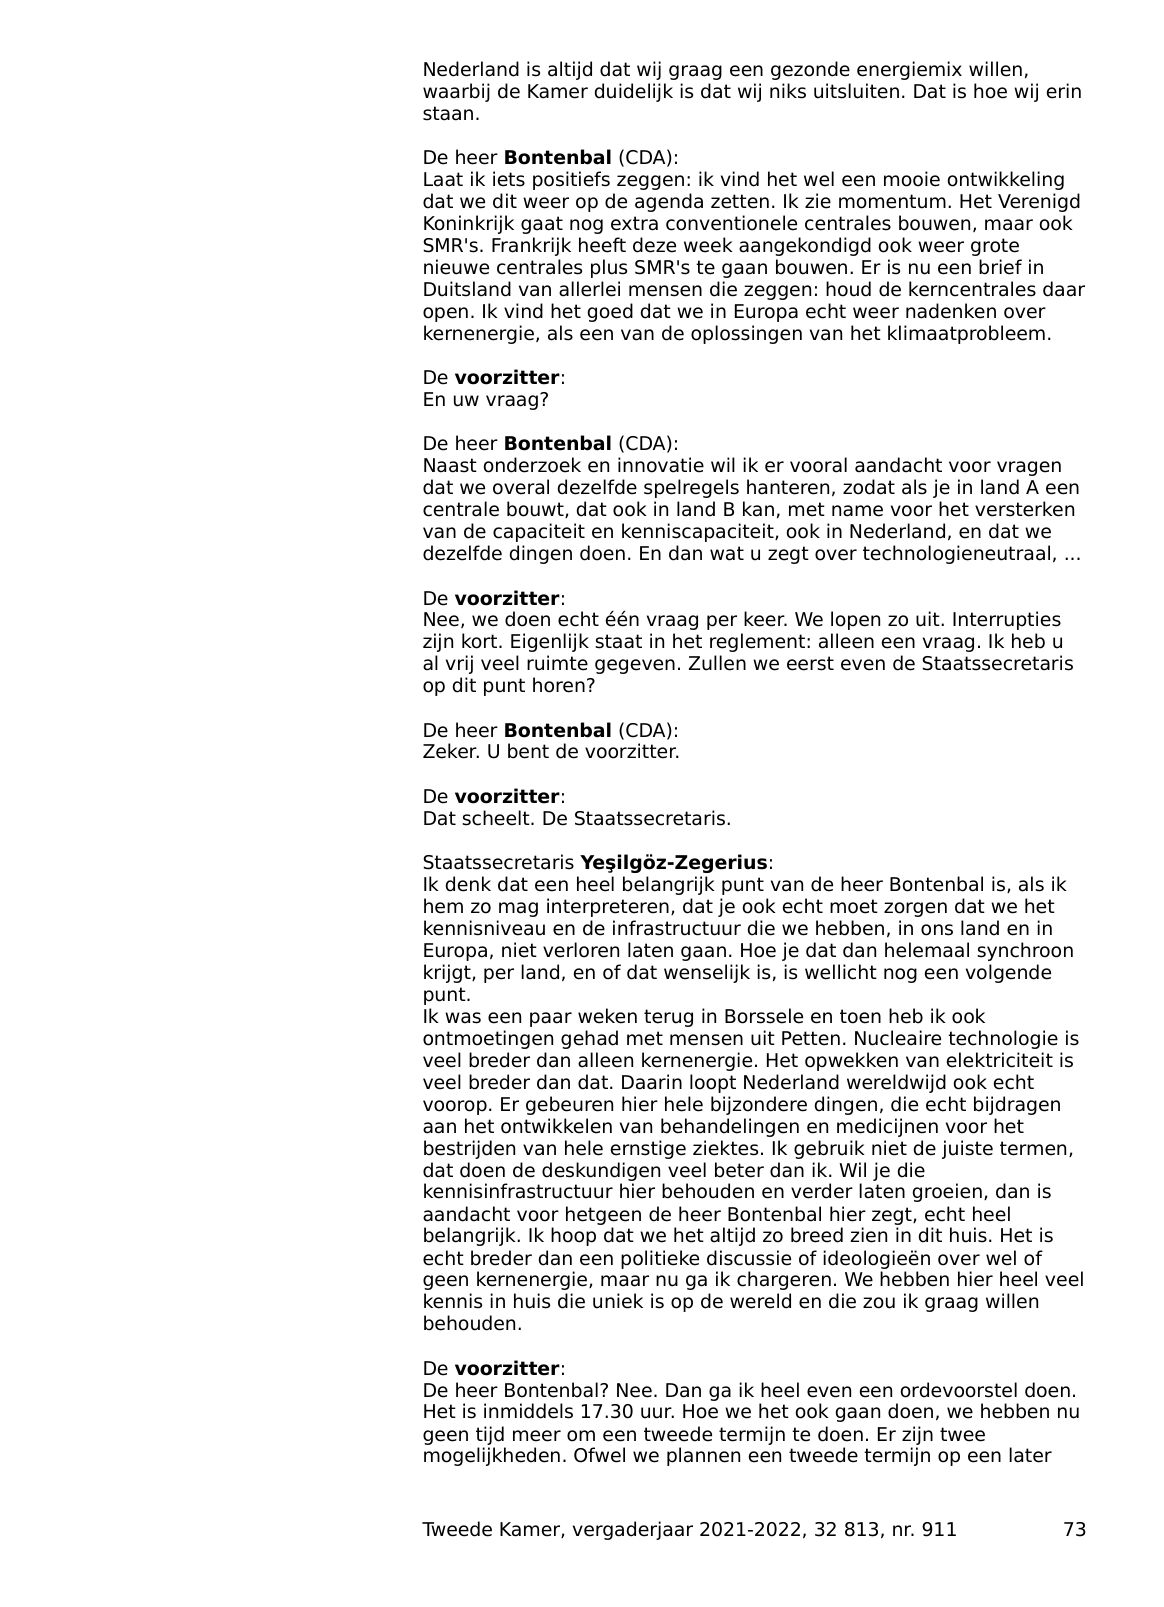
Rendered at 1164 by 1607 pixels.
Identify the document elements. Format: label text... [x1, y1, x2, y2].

text De heer Bontenbal? Nee. Dan ga ik heel even een ordevoorstel doen. Het is inmiddels 17.30 uur. Hoe we het ook gaan doen, we hebben nu geen tijd meer om een tweede termijn te doen. Er zijn twee mogelijkheden. Ofwel we plannen een tweede termijn op een later [422, 1379, 1087, 1467]
text En uw vraag? [422, 389, 1087, 411]
text Ik was een paar weken terug in Borssele en toen heb ik ook ontmoetingen gehad met mensen uit Petten. Nucleaire technologie is veel breder dan alleen kernenergie. Het opwekken van elektriciteit is veel breder dan dat. Daarin loopt Nederland wereldwijd ook echt voorop. Er gebeuren hier hele bijzondere dingen, die echt bijdragen aan het ontwikkelen van behandelingen en medicijnen voor het bestrijden van hele ernstige ziektes. Ik gebruik niet de juiste termen, dat doen de deskundigen veel beter dan ik. Wil je die kennisinfrastructuur hier behouden en verder laten groeien, dan is aandacht voor hetgeen de heer Bontenbal hier zegt, echt heel belangrijk. Ik hoop dat we het altijd zo breed zien in dit huis. Het is echt breder dan een politieke discussie of ideologieën over wel of geen kernenergie, maar nu ga ik chargeren. We hebben hier heel veel kennis in huis die uniek is op de wereld en die zou ik graag willen behouden. [422, 1006, 1087, 1335]
text De voorzitter: [422, 786, 1087, 808]
text Nee, we doen echt één vraag per keer. We lopen zo uit. Interrupties zijn kort. Eigenlijk staat in het reglement: alleen een vraag. Ik heb u al vrij veel ruimte gegeven. Zullen we eerst even de Staatssecretaris op dit punt horen? [422, 609, 1087, 697]
text Ik denk dat een heel belangrijk punt van de heer Bontenbal is, als ik hem zo mag interpreteren, dat je ook echt moet zorgen dat we het kennisniveau en de infrastructuur die we hebben, in ons land en in Europa, niet verloren laten gaan. Hoe je dat dan helemaal synchroon krijgt, per land, en of dat wenselijk is, is wellicht nog een volgende punt. [422, 874, 1087, 1006]
text Laat ik iets positiefs zeggen: ik vind het wel een mooie ontwikkeling dat we dit weer op de agenda zetten. Ik zie momentum. Het Verenigd Koninkrijk gaat nog extra conventionele centrales bouwen, maar ook SMR's. Frankrijk heeft deze week aangekondigd ook weer grote nieuwe centrales plus SMR's te gaan bouwen. Er is nu een brief in Duitsland van allerlei mensen die zeggen: houd de kerncentrales daar open. Ik vind het goed dat we in Europa echt weer nadenken over kernenergie, als een van de oplossingen van het klimaatprobleem. [422, 169, 1087, 345]
text De heer Bontenbal (CDA): [422, 719, 1087, 741]
text De voorzitter: [422, 587, 1087, 609]
text Staatssecretaris Yeşilgöz-Zegerius: [422, 852, 1087, 874]
text De voorzitter: [422, 367, 1087, 389]
text Naast onderzoek en innovatie wil ik er vooral aandacht voor vragen dat we overal dezelfde spelregels hanteren, zodat als je in land A een centrale bouwt, dat ook in land B kan, met name voor het versterken van de capaciteit en kenniscapaciteit, ook in Nederland, en dat we dezelfde dingen doen. En dan wat u zegt over technologieneutraal, ... [422, 455, 1087, 565]
text De voorzitter: [422, 1357, 1087, 1379]
text De heer Bontenbal (CDA): [422, 433, 1087, 455]
text Dat scheelt. De Staatssecretaris. [422, 808, 1087, 829]
text Zeker. U bent de voorzitter. [422, 741, 1087, 763]
text Nederland is altijd dat wij graag een gezonde energiemix willen, waarbij de Kamer duidelijk is dat wij niks uitsluiten. Dat is hoe wij erin staan. [422, 59, 1087, 125]
text De heer Bontenbal (CDA): [422, 147, 1087, 169]
